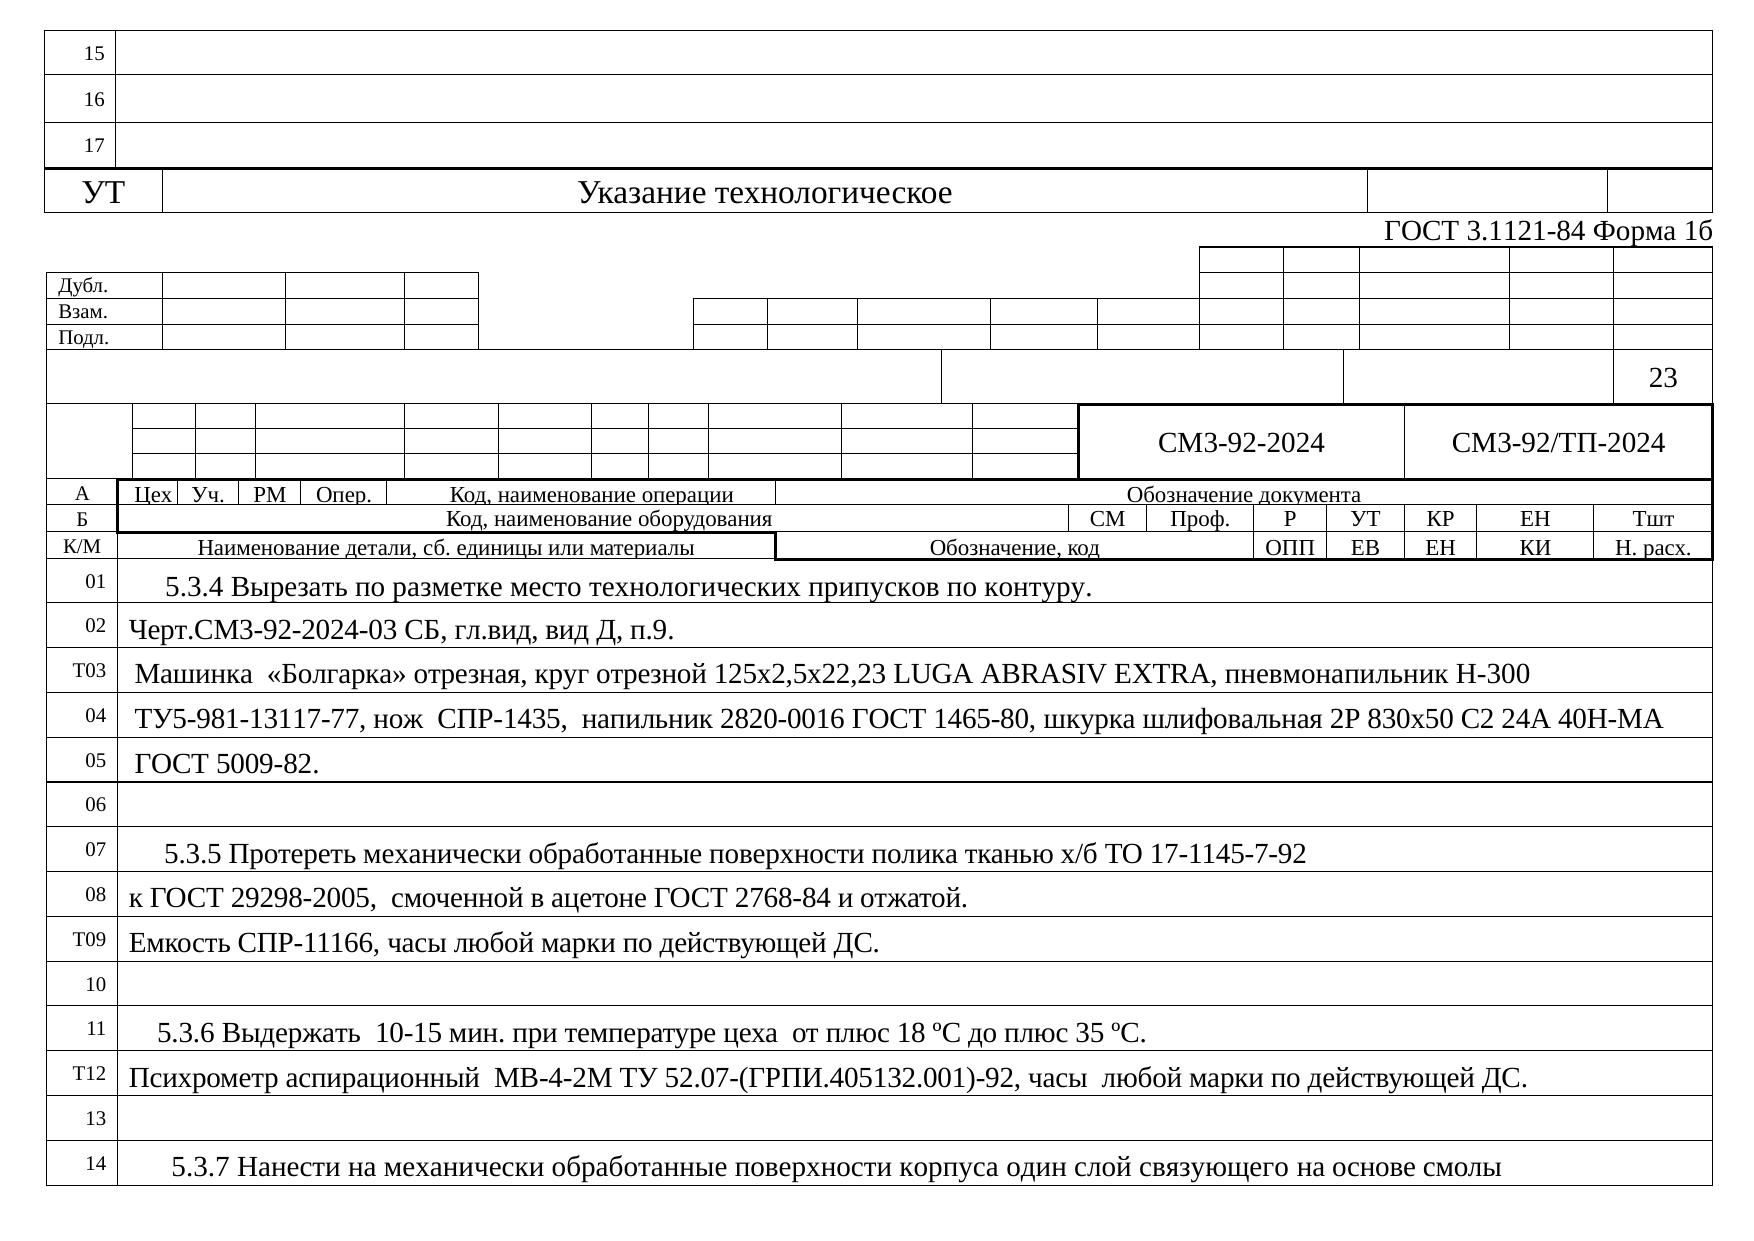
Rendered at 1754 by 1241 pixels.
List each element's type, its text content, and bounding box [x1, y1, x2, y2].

table_cell [973, 454, 1077, 478]
table_cell 01 [47, 559, 117, 602]
table_cell [196, 429, 255, 453]
table_cell ЕВ [1327, 532, 1404, 557]
table_cell [405, 454, 498, 478]
table_cell Наименование детали, сб. единицы или материалы [118, 534, 774, 557]
table_cell [1614, 273, 1712, 298]
table_cell T09 [47, 917, 117, 961]
table_cell [286, 325, 404, 349]
table_cell Машинка «Болгарка» отрезная, круг отрезной 125х2,5х22,23 LUGA ABRASIV EXTRA, пневмонапильник Н-300 [118, 648, 1712, 692]
table_cell [1098, 272, 1199, 298]
table_header [1200, 248, 1283, 272]
table_cell [1614, 325, 1712, 349]
table_cell СМ3-92-2024 [1080, 406, 1404, 478]
table_cell [768, 272, 857, 298]
table_cell [499, 429, 591, 453]
table_cell [1368, 170, 1607, 212]
table_cell [592, 454, 648, 478]
table_cell [499, 404, 591, 428]
table_cell к ГОСТ 29298-2005, смоченной в ацетоне ГОСТ 2768-84 и отжатой. [118, 872, 1712, 916]
table_cell [942, 350, 1343, 402]
table_cell 23 [1614, 350, 1712, 402]
table_cell [1510, 273, 1613, 298]
table_cell Обозначение, код [777, 532, 1253, 557]
table_cell [990, 272, 1098, 298]
table_cell [842, 404, 972, 428]
table_cell 15 [45, 31, 115, 74]
table_cell [196, 404, 255, 428]
table_cell Обозначение документа [776, 481, 1711, 504]
table_cell [693, 272, 768, 298]
table_cell [256, 454, 404, 478]
table_cell [858, 272, 990, 298]
table_cell УТ [45, 170, 162, 212]
table_cell [479, 272, 693, 298]
table_cell ОПП [1254, 532, 1326, 557]
table_cell К/М [47, 532, 117, 557]
table_cell СМ [1069, 505, 1146, 531]
table_cell 5.3.7 Нанести на механически обработанные поверхности корпуса один слой связующего на основе смолы [118, 1141, 1712, 1184]
table_cell Психрометр аспирационный МВ-4-2М ТУ 52.07-(ГРПИ.405132.001)-92, часы любой марки по действующей ДС. [118, 1051, 1712, 1095]
table_cell [116, 123, 1712, 167]
table_cell [1360, 273, 1509, 298]
table_cell T12 [47, 1051, 117, 1095]
table_cell [163, 273, 285, 298]
table_cell 10 [47, 962, 117, 1005]
table_cell [256, 404, 404, 428]
table_cell [405, 325, 478, 349]
table_cell ГОСТ 5009-82. [118, 738, 1712, 781]
table_cell 14 [47, 1141, 117, 1184]
table_cell КИ [1477, 532, 1593, 557]
table_cell Р [1254, 505, 1326, 531]
table_cell [991, 325, 1097, 349]
text ГОСТ 3.1121-84 Форма 1б [74, 213, 1713, 246]
table_cell [1510, 299, 1613, 324]
table_cell [1284, 325, 1359, 349]
table_cell 06 [47, 783, 117, 826]
table_cell Код, наименование оборудования [119, 505, 1068, 531]
table_cell 04 [47, 693, 117, 737]
table_cell [1510, 325, 1613, 349]
table_cell Взам. [47, 299, 162, 324]
table_cell [286, 299, 404, 324]
table_cell [118, 962, 1712, 1005]
table_cell [479, 298, 693, 349]
table_cell ТУ5-981-13117-77, нож СПР-1435, напильник 2820-0016 ГОСТ 1465-80, шкурка шлифовальная 2Р 830х50 С2 24А 40Н-МА [118, 693, 1712, 737]
table_cell [1284, 299, 1359, 324]
table_cell [1200, 299, 1283, 324]
table_header [1510, 248, 1613, 272]
table_cell Н. расх. [1594, 532, 1711, 557]
table_cell [405, 273, 478, 298]
table_cell 5.3.4 Вырезать по разметке место технологических припусков по контуру. [118, 559, 1712, 602]
table_cell [133, 454, 195, 478]
table_cell [118, 1096, 1712, 1140]
table_cell [499, 454, 591, 478]
table_cell ЕН [1405, 532, 1476, 557]
table_cell [768, 325, 857, 349]
table_cell [973, 429, 1077, 453]
table_cell [1344, 350, 1613, 402]
table_cell [1608, 170, 1712, 212]
table_cell [991, 299, 1097, 324]
table_header [1614, 248, 1712, 272]
table_cell [649, 429, 708, 453]
table_cell [133, 429, 195, 453]
table_cell Указание технологическое [163, 170, 1367, 212]
table_cell ЕН [1477, 505, 1593, 531]
table_cell Т03 [47, 648, 117, 692]
table_cell [768, 299, 857, 324]
table_cell [842, 454, 972, 478]
table_cell [592, 404, 648, 428]
table_cell [592, 429, 648, 453]
table_cell [405, 299, 478, 324]
table_cell 5.3.5 Протереть механически обработанные поверхности полика тканью х/б ТО 17-1145-7-92 [118, 827, 1712, 871]
table_cell 08 [47, 872, 117, 916]
table_cell [196, 454, 255, 478]
table_cell [1200, 273, 1283, 298]
table_cell 11 [47, 1006, 117, 1050]
table_cell [858, 299, 990, 324]
table_cell [1200, 325, 1283, 349]
table_cell РМ [239, 481, 300, 504]
table_cell [1284, 273, 1359, 298]
table_cell [163, 299, 285, 324]
table_cell [1360, 299, 1509, 324]
table_cell 17 [45, 123, 115, 167]
table_cell [118, 783, 1712, 826]
table_cell Проф. [1147, 505, 1253, 531]
table_cell [405, 429, 498, 453]
table_cell [286, 273, 404, 298]
table_cell СМ3-92/ТП-2024 [1405, 406, 1711, 478]
table_cell Код, наименование операции [387, 481, 775, 504]
table_cell [842, 429, 972, 453]
table_cell Тшт [1594, 505, 1711, 531]
table_cell [709, 404, 841, 428]
table_header [1360, 248, 1509, 272]
table_cell [47, 404, 132, 478]
table_cell УТ [1327, 505, 1404, 531]
table_cell [133, 404, 195, 428]
table_cell Емкость СПР-11166, часы любой марки по действующей ДС. [118, 917, 1712, 961]
table_cell [405, 404, 498, 428]
table_cell 07 [47, 827, 117, 871]
table_cell [47, 350, 941, 402]
table_cell Уч. [178, 481, 238, 504]
table_cell [116, 31, 1712, 74]
table_cell [709, 454, 841, 478]
table_cell КР [1405, 505, 1476, 531]
table_cell Дубл. [47, 273, 162, 298]
table_cell [1098, 299, 1199, 324]
table_cell [649, 454, 708, 478]
table_cell [1360, 325, 1509, 349]
table_cell [709, 429, 841, 453]
table_cell 02 [47, 603, 117, 647]
table_cell 13 [47, 1096, 117, 1140]
table_cell 16 [45, 75, 115, 122]
table_cell [973, 404, 1077, 428]
table_cell [256, 429, 404, 453]
table_cell Б [47, 505, 116, 531]
table_header [47, 246, 1199, 272]
table_cell [694, 299, 767, 324]
table_cell [694, 325, 767, 349]
table_cell Цех [119, 481, 177, 504]
table_cell [163, 325, 285, 349]
table_cell [116, 75, 1712, 122]
table_cell Черт.СМ3-92-2024-03 СБ, гл.вид, вид Д, п.9. [118, 603, 1712, 647]
table_cell 05 [47, 738, 117, 781]
table_cell [649, 404, 708, 428]
table_cell Опер. [301, 481, 386, 504]
table_header [1284, 248, 1359, 272]
table_cell Подл. [47, 325, 162, 349]
table_cell [1614, 299, 1712, 324]
table_cell [1098, 325, 1199, 349]
table_cell [858, 325, 990, 349]
table_cell 5.3.6 Выдержать 10-15 мин. при температуре цеха от плюс 18 ºС до плюс 35 ºС. [118, 1006, 1712, 1050]
table_cell А [47, 479, 116, 504]
